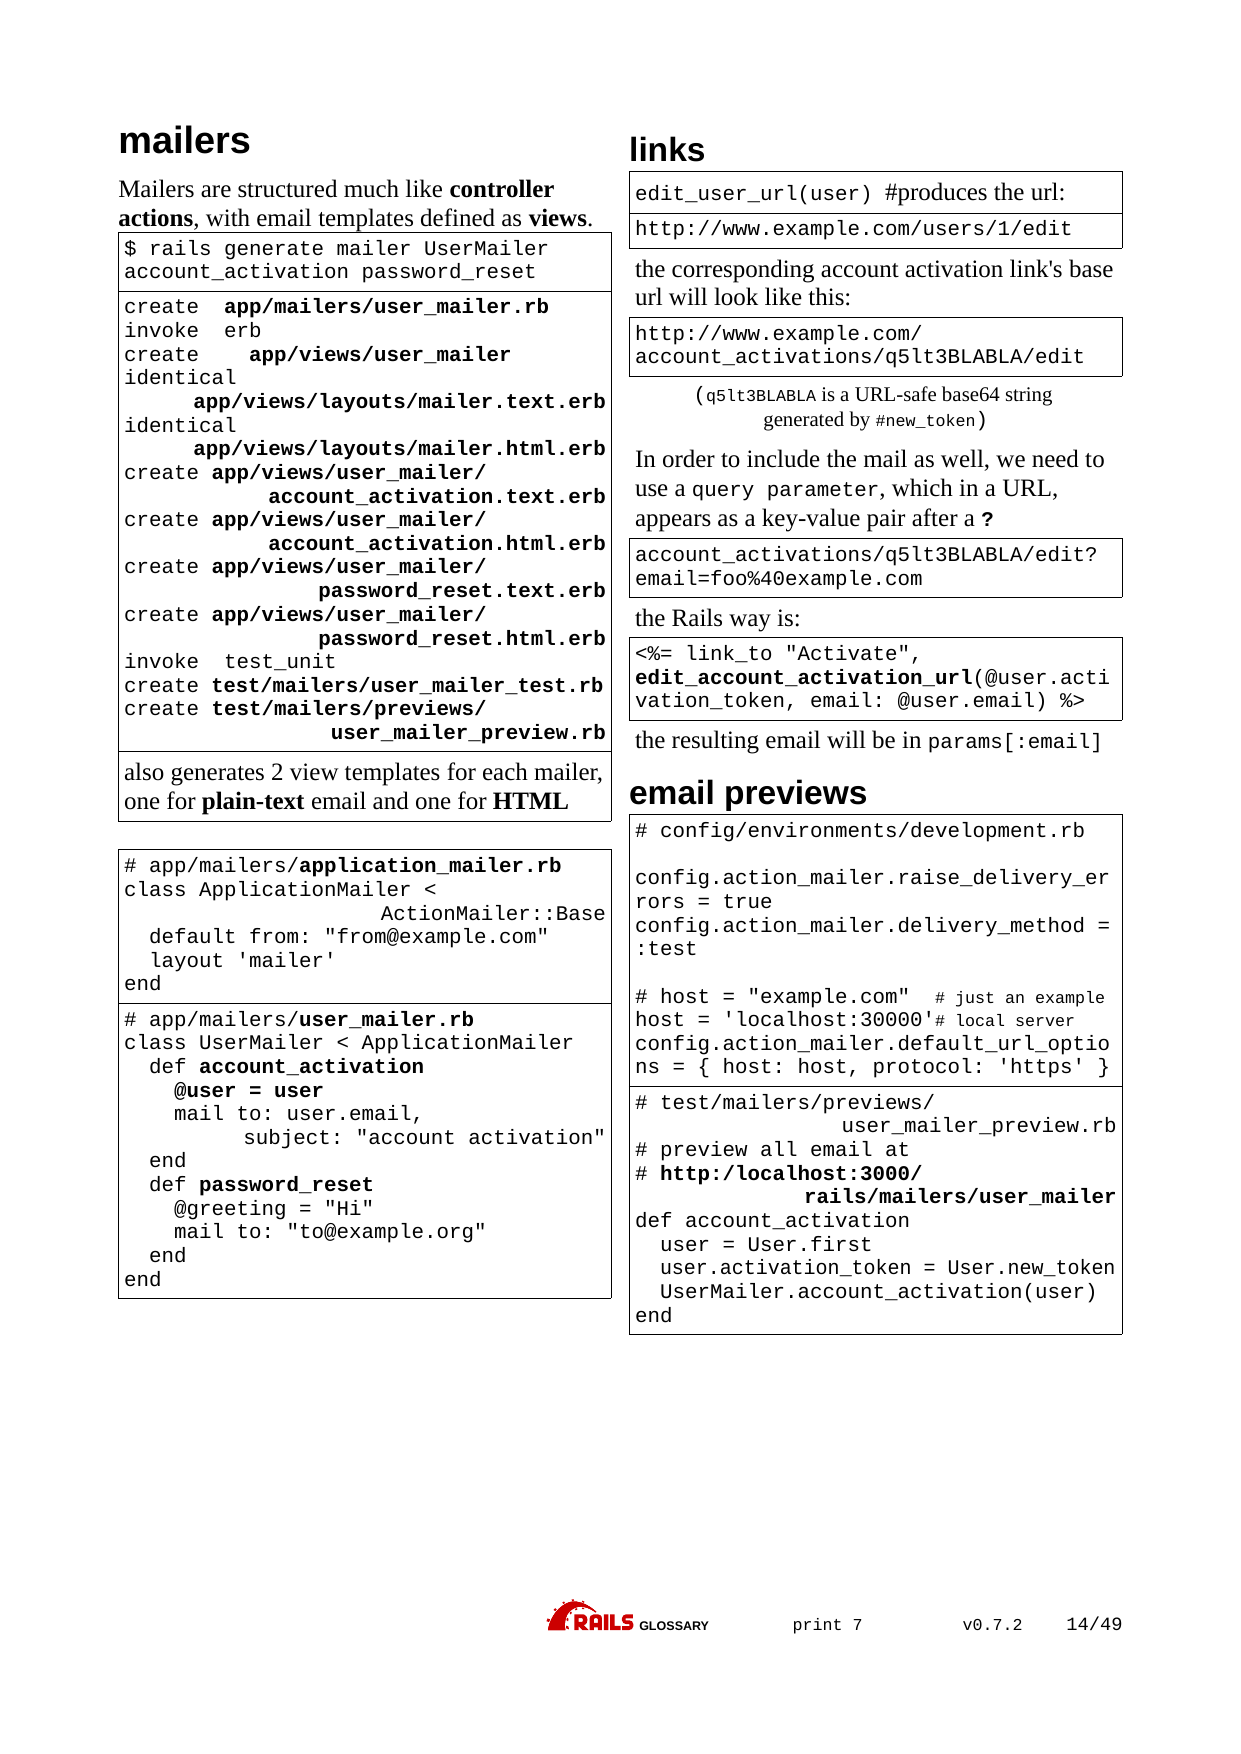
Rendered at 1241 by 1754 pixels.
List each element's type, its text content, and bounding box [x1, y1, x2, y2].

table_cell # test/mailers/previews/ user_mailer_preview.rb # preview all email at # http:/localhost:3000/ rails/mailers/user_mailer def account_activation user = User.first user.activation_token = User.new_token UserMailer.account_activation(user) end [630, 1087, 1122, 1334]
table_cell create app/mailers/user_mailer.rb invoke erb create app/views/user_mailer identical app/views/layouts/mailer.text.erb identical app/views/layouts/mailer.html.erb create app/views/user_mailer/ account_activation.text.erb create app/views/user_mailer/ account_activation.html.erb create app/views/user_mailer/ password_reset.text.erb create app/views/user_mailer/ password_reset.html.erb invoke test_unit create test/mailers/user_mailer_test.rb create test/mailers/previews/ user_mailer_preview.rb [119, 292, 611, 751]
table_cell http://www.example.com/users/1/edit [630, 214, 1122, 248]
table_cell <%= link_to "Activate", edit_account_activation_url(@user.activation_token, email: @user.email) %> [630, 638, 1122, 720]
subtitle mailers [118, 118, 611, 162]
table_cell http://www.example.com/account_activations/q5lt3BLABLA/edit [630, 318, 1122, 376]
table_cell also generates 2 view templates for each mailer, one for plain-text email and one for HTML [119, 752, 611, 821]
subtitle email previews [629, 773, 1122, 811]
table_header # config/environments/development.rb config.action_mailer.raise_delivery_errors = true config.action_mailer.delivery_method = :test # host = "example.com" # just an example host = 'localhost:30000'# local server config.action_mailer.default_url_options = { host: host, protocol: 'https' } [630, 815, 1122, 1086]
table_header edit_user_url(user) #produces the url: [630, 172, 1122, 213]
table_cell the Rails way is: [629, 598, 1122, 637]
table_cell the resulting email will be in params[:email] [629, 721, 1122, 761]
table_cell (q5lt3BLABLA is a URL-safe base64 string generated by #new_token) [629, 377, 1122, 439]
table_header $ rails generate mailer UserMailer account_activation password_reset [119, 233, 611, 291]
text Mailers are structured much like controller actions, with email templates defined as views. [118, 174, 611, 232]
table_cell # app/mailers/user_mailer.rb class UserMailer < ApplicationMailer def account_activation @user = user mail to: user.email, subject: "account activation" end def password_reset @greeting = "Hi" mail to: "to@example.org" end end [119, 1004, 611, 1298]
subtitle links [629, 130, 1122, 168]
table_cell In order to include the mail as well, we need to use a query parameter, which in a URL, appears as a key-value pair after a ? [629, 439, 1122, 538]
table_header # app/mailers/application_mailer.rb class ApplicationMailer < ActionMailer::Base default from: "from@example.com" layout 'mailer' end [119, 850, 611, 1003]
table_cell account_activations/q5lt3BLABLA/edit?email=foo%40example.com [630, 539, 1122, 597]
table_cell the corresponding account activation link's base url will look like this: [629, 249, 1122, 317]
